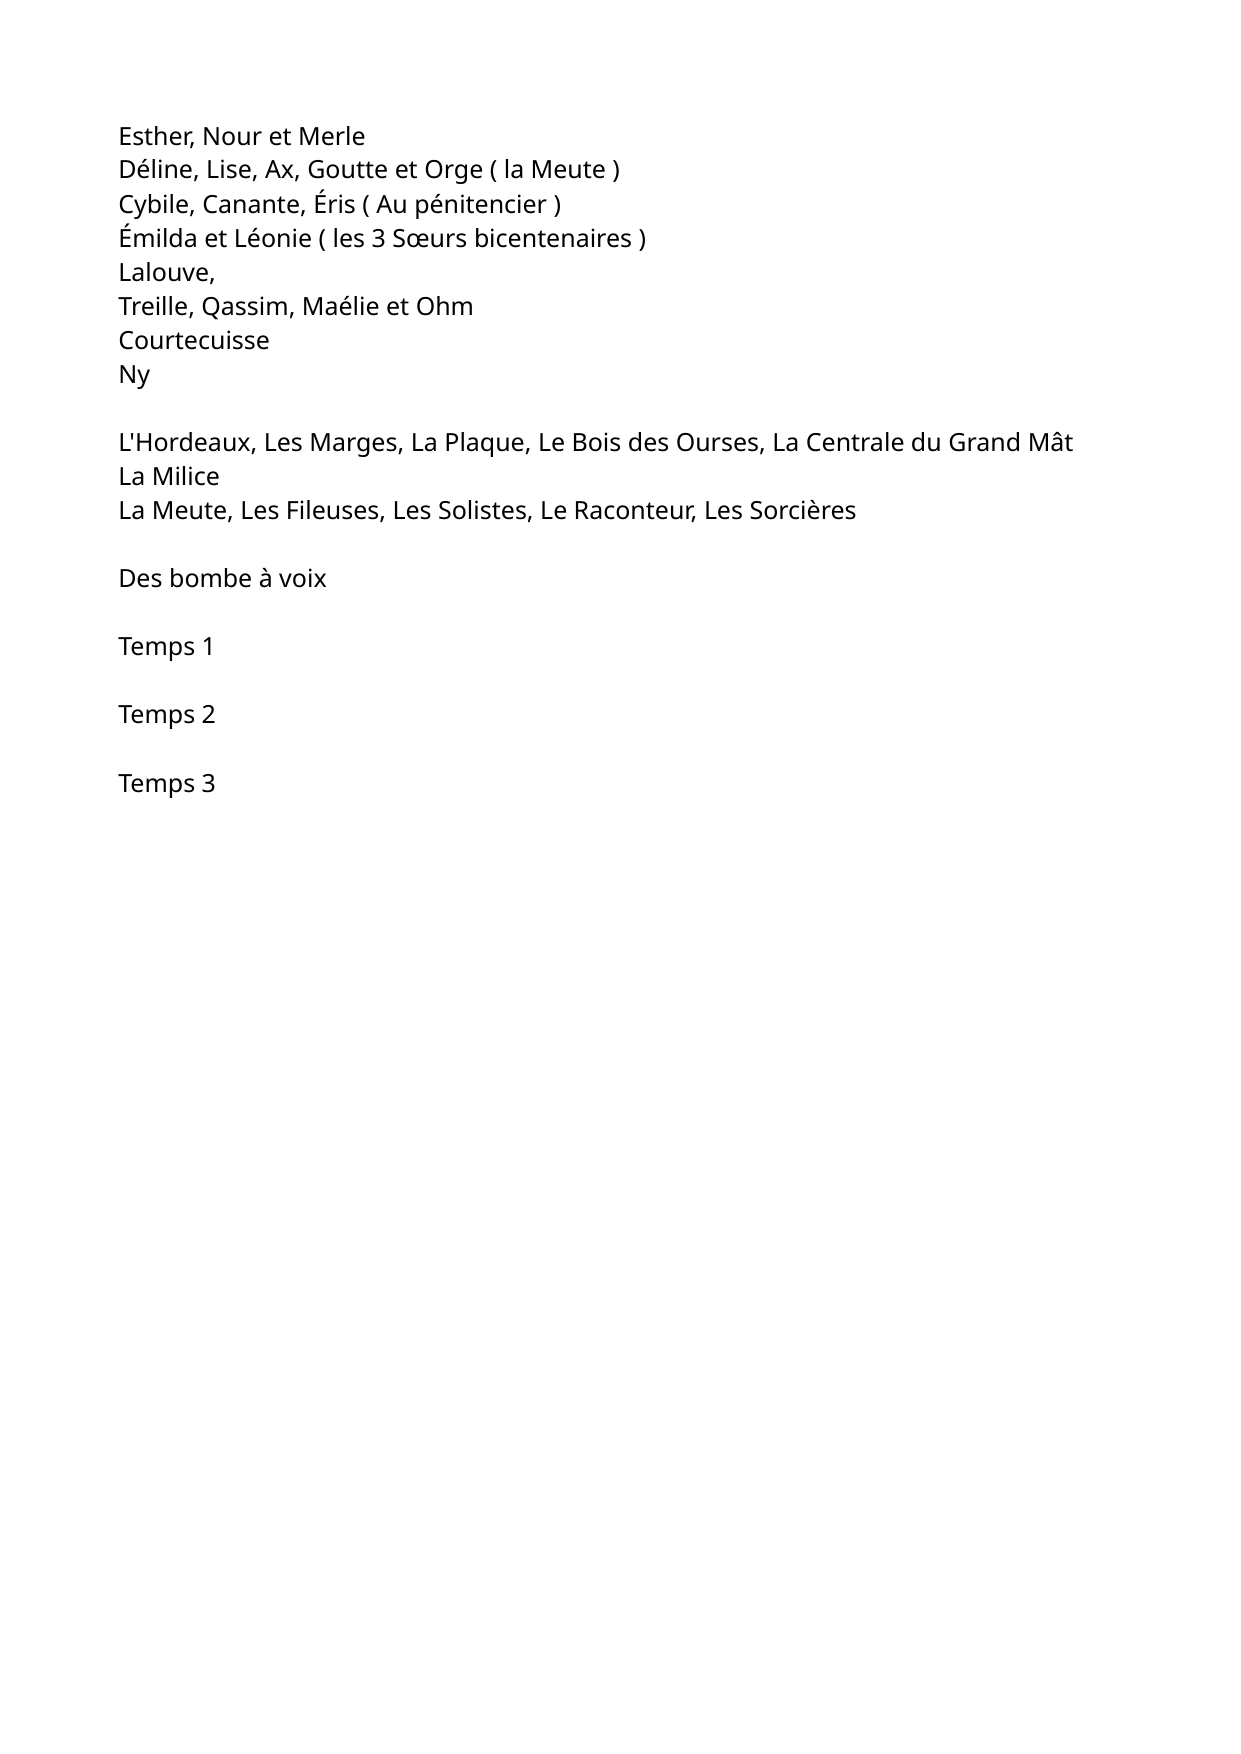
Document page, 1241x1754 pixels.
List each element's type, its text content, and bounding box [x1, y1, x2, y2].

text Ny [118, 357, 1122, 391]
text La Milice [118, 459, 1122, 493]
text Déline, Lise, Ax, Goutte et Orge ( la Meute ) [118, 152, 1122, 186]
text Treille, Qassim, Maélie et Ohm [118, 288, 1122, 322]
text L'Hordeaux, Les Marges, La Plaque, Le Bois des Ourses, La Centrale du Grand Mât [118, 425, 1122, 459]
text Temps 1 [118, 629, 1122, 663]
text Cybile, Canante, Éris ( Au pénitencier ) [118, 186, 1122, 220]
text Courtecuisse [118, 322, 1122, 357]
text Esther, Nour et Merle [118, 118, 1122, 152]
text Des bombe à voix [118, 561, 1122, 595]
text Temps 2 [118, 697, 1122, 731]
text Émilda et Léonie ( les 3 Sœurs bicentenaires ) [118, 220, 1122, 254]
text La Meute, Les Fileuses, Les Solistes, Le Raconteur, Les Sorcières [118, 493, 1122, 527]
text Lalouve, [118, 254, 1122, 288]
text Temps 3 [118, 765, 1122, 799]
